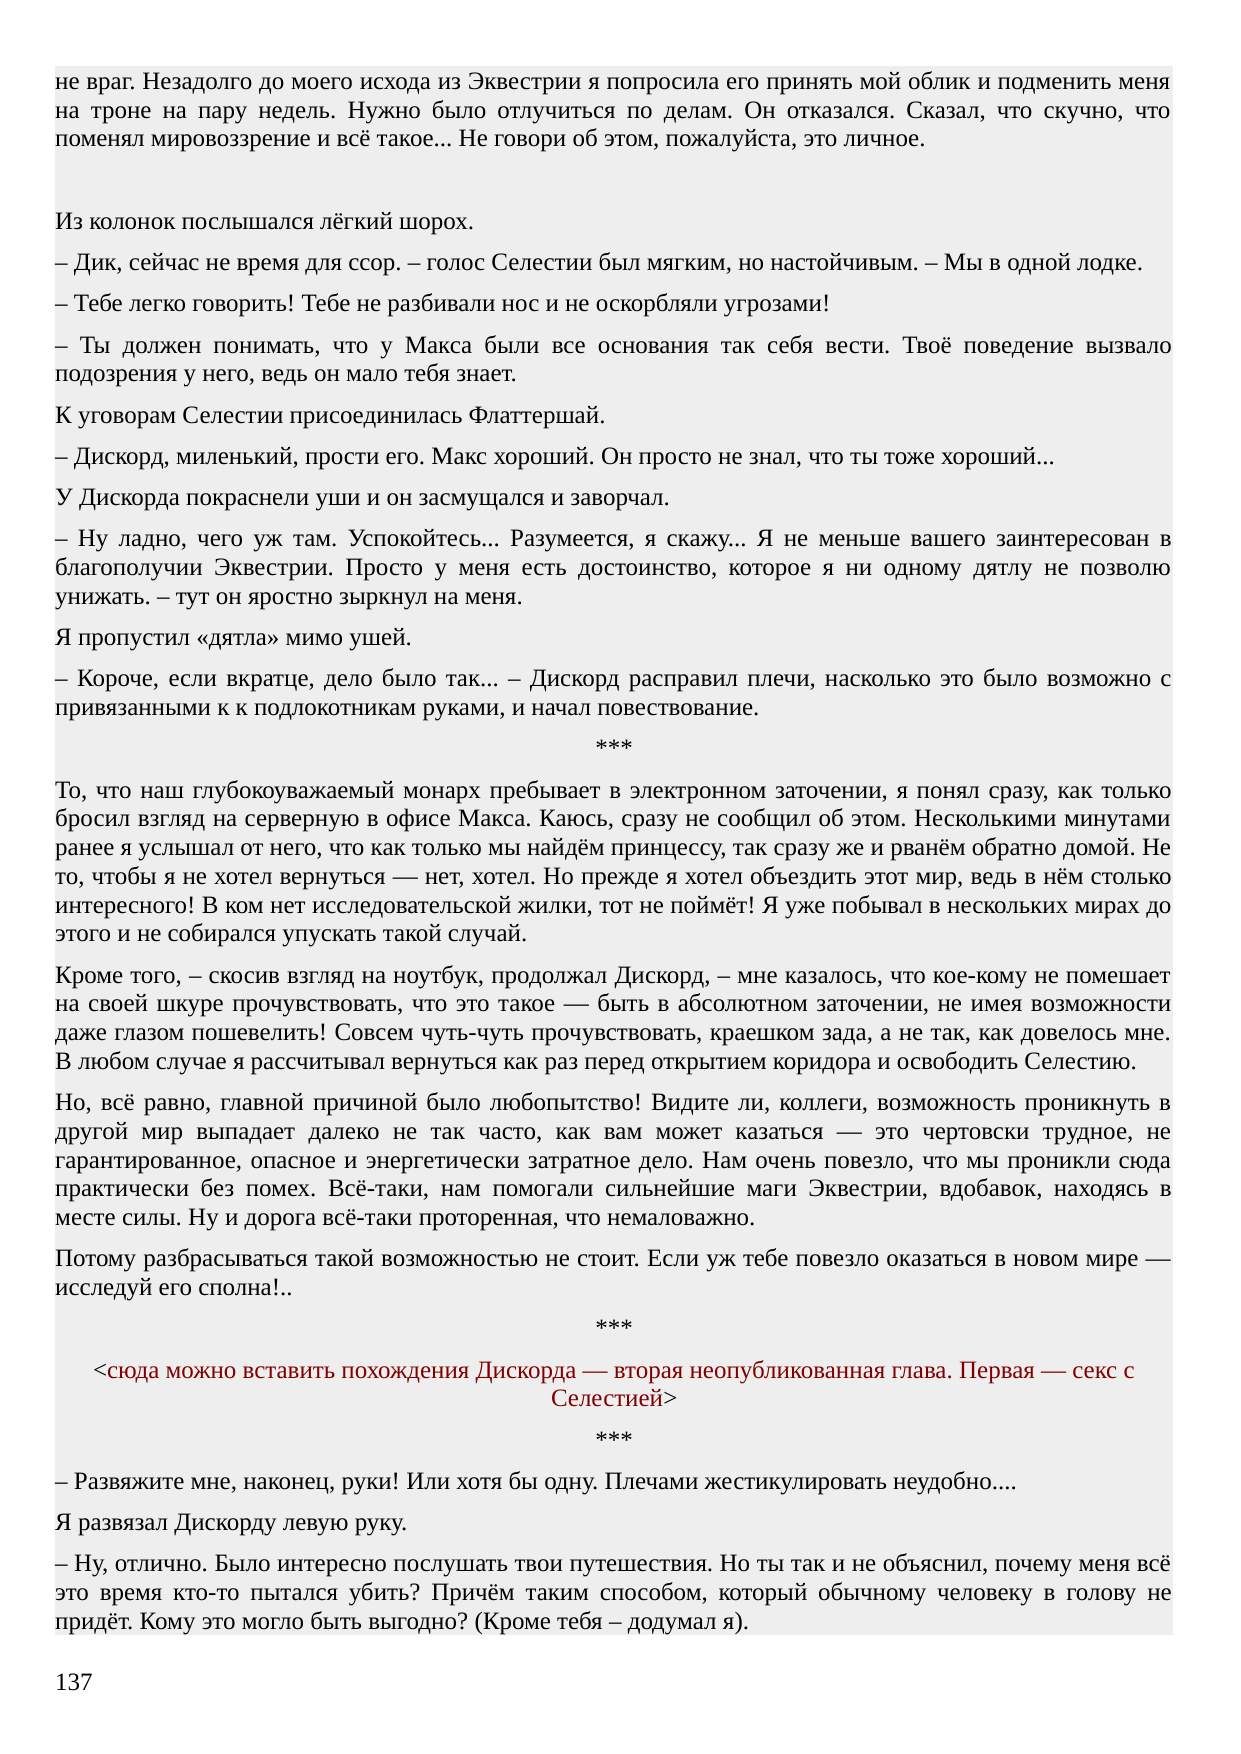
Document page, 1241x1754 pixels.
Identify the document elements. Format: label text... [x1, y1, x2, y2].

text У Дискорда покраснели уши и он засмущался и заворчал. [55, 482, 1173, 511]
text Я развязал Дискорду левую руку. [55, 1507, 1173, 1536]
text Из колонок послышался лёгкий шорох. [55, 206, 1173, 235]
text Я пропустил «дятла» мимо ушей. [55, 622, 1173, 651]
text – Ты должен понимать, что у Макса были все основания так себя вести. Твоё поведение вызвало подозрения у него, ведь он мало тебя знает. [55, 330, 1173, 387]
text – Тебе легко говорить! Тебе не разбивали нос и не оскорбляли угрозами! [55, 288, 1173, 317]
text – Дискорд, миленький, прости его. Макс хороший. Он просто не знал, что ты тоже хороший... [55, 441, 1173, 470]
text Кроме того, – скосив взгляд на ноутбук, продолжал Дискорд, – мне казалось, что кое-кому не помешает на своей шкуре прочувствовать, что это такое — быть в абсолютном заточении, не имея возможности даже глазом пошевелить! Совсем чуть-чуть прочувствовать, краешком зада, а не так, как довелось мне. В любом случае я рассчитывал вернуться как раз перед открытием коридора и освободить Селестию. [55, 960, 1173, 1075]
text Но, всё равно, главной причиной было любопытство! Видите ли, коллеги, возможность проникнуть в другой мир выпадает далеко не так часто, как вам может казаться — это чертовски трудное, не гарантированное, опасное и энергетически затратное дело. Нам очень повезло, что мы проникли сюда практически без помех. Всё-таки, нам помогали сильнейшие маги Эквестрии, вдобавок, находясь в месте силы. Ну и дорога всё-таки проторенная, что немаловажно. [55, 1087, 1173, 1231]
text То, что наш глубокоуважаемый монарх пребывает в электронном заточении, я понял сразу, как только бросил взгляд на серверную в офисе Макса. Каюсь, сразу не сообщил об этом. Несколькими минутами ранее я услышал от него, что как только мы найдём принцессу, так сразу же и рванём обратно домой. Не то, чтобы я не хотел вернуться — нет, хотел. Но прежде я хотел объездить этот мир, ведь в нём столько интересного! В ком нет исследовательской жилки, тот не поймёт! Я уже побывал в нескольких мирах до этого и не собирался упускать такой случай. [55, 775, 1173, 947]
text *** [55, 1425, 1173, 1453]
text К уговорам Селестии присоединилась Флаттершай. [55, 400, 1173, 428]
text – Ну, отлично. Было интересно послушать твои путешествия. Но ты так и не объяснил, почему меня всё это время кто-то пытался убить? Причём таким способом, который обычному человеку в голову не придёт. Кому это могло быть выгодно? (Кроме тебя – додумал я). [55, 1548, 1173, 1635]
text <сюда можно вставить похождения Дискорда — вторая неопубликованная глава. Первая — секс с Селестией> [55, 1355, 1173, 1412]
text – Ну ладно, чего уж там. Успокойтесь... Разумеется, я скажу... Я не меньше вашего заинтересован в благополучии Эквестрии. Просто у меня есть достоинство, которое я ни одному дятлу не позволю унижать. – тут он яростно зыркнул на меня. [55, 523, 1173, 610]
text Потому разбрасываться такой возможностью не стоит. Если уж тебе повезло оказаться в новом мире — исследуй его сполна!.. [55, 1243, 1173, 1301]
text *** [55, 733, 1173, 762]
text – Развяжите мне, наконец, руки! Или хотя бы одну. Плечами жестикулировать неудобно.... [55, 1466, 1173, 1495]
text – Дик, сейчас не время для ссор. – голос Селестии был мягким, но настойчивым. – Мы в одной лодке. [55, 247, 1173, 276]
text – Короче, если вкратце, дело было так... – Дискорд расправил плечи, насколько это было возможно с привязанными к к подлокотникам руками, и начал повествование. [55, 663, 1173, 721]
text *** [55, 1313, 1173, 1342]
text не враг. Незадолго до моего исхода из Эквестрии я попросила его принять мой облик и подменить меня на троне на пару недель. Нужно было отлучиться по делам. Он отказался. Сказал, что скучно, что поменял мировоззрение и всё такое... Не говори об этом, пожалуйста, это личное. [55, 66, 1173, 152]
